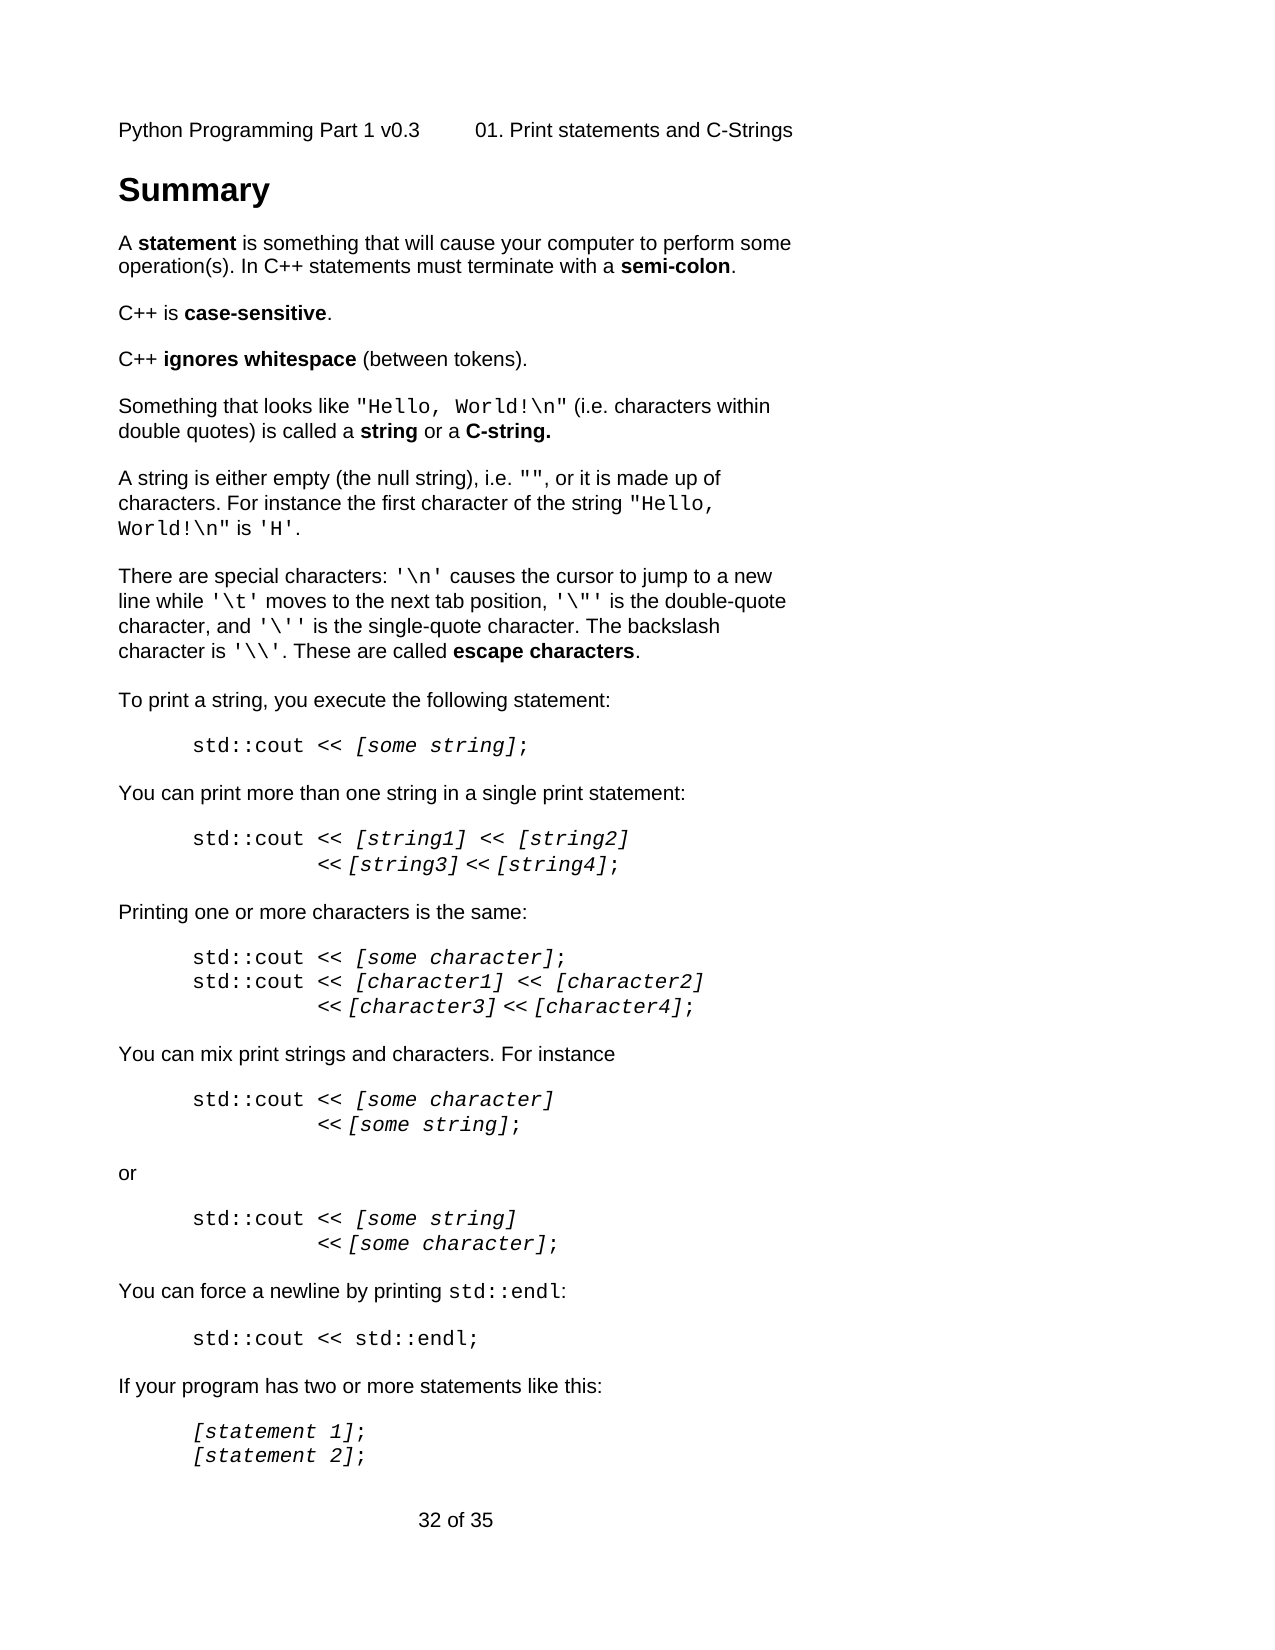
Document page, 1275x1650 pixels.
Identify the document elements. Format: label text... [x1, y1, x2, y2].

text [statement 1]; [118, 1421, 793, 1445]
text or [118, 1161, 793, 1184]
text You can mix print strings and characters. For instance [118, 1043, 793, 1066]
text You can force a newline by printing std::endl: [118, 1280, 793, 1305]
text If your program has two or more statements like this: [118, 1375, 793, 1398]
text Printing one or more characters is the same: [118, 901, 793, 924]
text std::cout << [some string] [118, 1208, 793, 1231]
text There are special characters: '\n' causes the cursor to jump to a new line while '\t' moves to the next tab position, '\"' is the double-quote character, and '\'' is the single-quote character. The backslash character is '\\'. These are called escape characters. [118, 564, 793, 665]
text std::cout << [string1] << [string2] [118, 828, 793, 852]
text << [some string]; [118, 1113, 793, 1138]
text << [character3] << [character4]; [118, 994, 793, 1020]
text A statement is something that will cause your computer to perform some operation(s). In C++ statements must terminate with a semi-colon. [118, 232, 793, 278]
text Something that looks like "Hello, World!\n" (i.e. characters within double quotes) is called a string or a C-string. [118, 394, 793, 443]
text std::cout << [character1] << [character2] [118, 971, 793, 994]
text C++ is case-sensitive. [118, 302, 793, 325]
text C++ ignores whitespace (between tokens). [118, 348, 793, 371]
text You can print more than one string in a single print statement: [118, 782, 793, 805]
text << [some character]; [118, 1231, 793, 1257]
text Summary [118, 171, 793, 209]
text std::cout << [some character]; [118, 947, 793, 971]
text << [string3] << [string4]; [118, 852, 793, 877]
text To print a string, you execute the following statement: [118, 688, 793, 711]
text std::cout << [some character] [118, 1089, 793, 1113]
text std::cout << [some string]; [118, 735, 793, 758]
text A string is either empty (the null string), i.e. "", or it is made up of characters. For instance the first character of the string "Hello, World!\n" is 'H'. [118, 466, 793, 541]
text [statement 2]; [118, 1445, 793, 1469]
text std::cout << std::endl; [118, 1328, 793, 1352]
